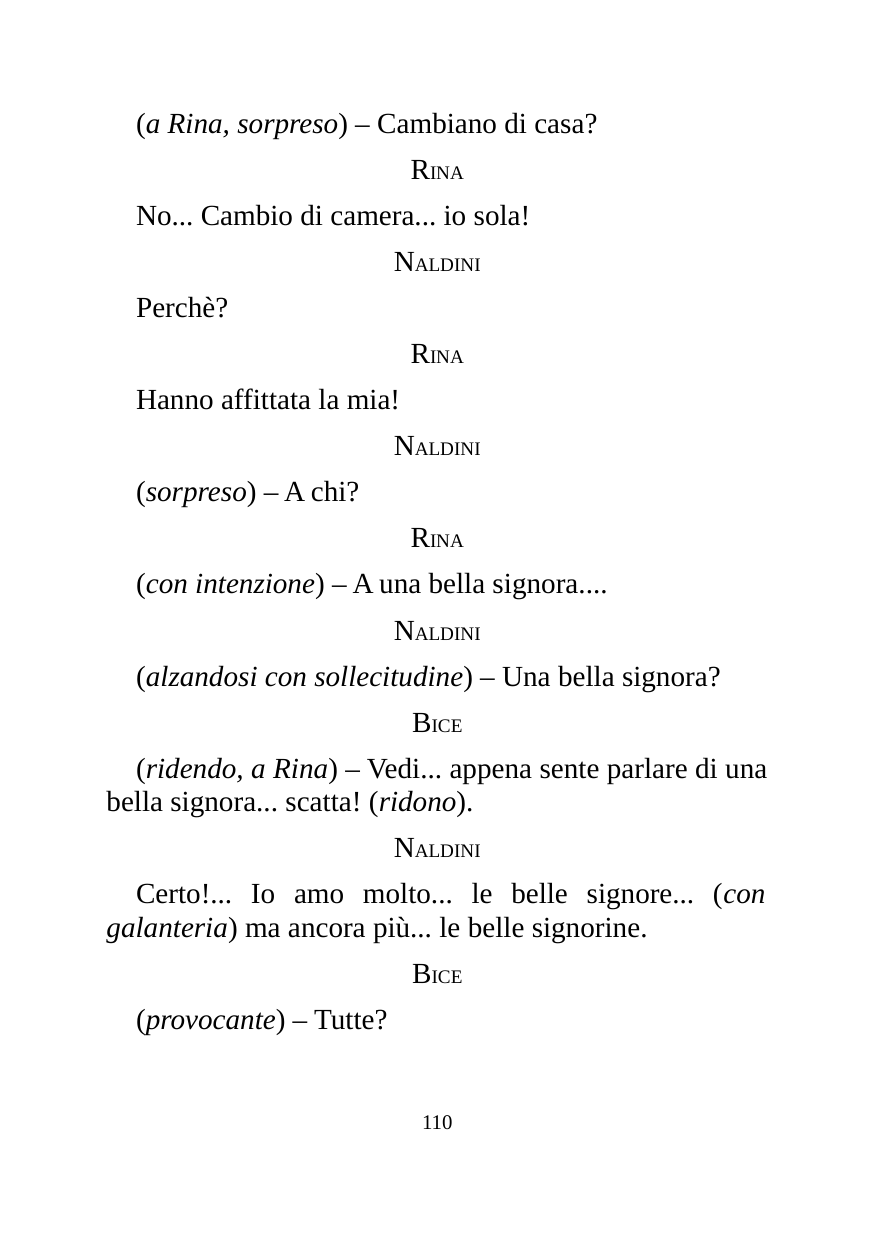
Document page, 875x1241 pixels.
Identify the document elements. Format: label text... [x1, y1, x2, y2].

text (ridendo, a Rina) – Vedi... appena sente parlare di una bella signora... scatta! (ridono). [106, 751, 768, 818]
text (sorpreso) – A chi? [106, 474, 768, 508]
text (con intenzione) – A una bella signora.... [106, 567, 768, 600]
text Bice [106, 956, 768, 989]
text Hanno affittata la mia! [106, 382, 768, 416]
text Naldini [106, 244, 768, 278]
text No... Cambio di camera... io sola! [106, 198, 768, 232]
text Rina [106, 521, 768, 554]
text (provocante) – Tutte? [106, 1002, 768, 1036]
text Naldini [106, 613, 768, 646]
text Naldini [106, 830, 768, 864]
text Bice [106, 705, 768, 738]
text Rina [106, 336, 768, 370]
text Rina [106, 152, 768, 186]
text Perchè? [106, 290, 768, 324]
text (alzandosi con sollecitudine) – Una bella signora? [106, 659, 768, 692]
text (a Rina, sorpreso) – Cambiano di casa? [106, 106, 768, 140]
text Certo!... Io amo molto... le belle signore... (con galanteria) ma ancora più... le belle signorine. [106, 876, 768, 943]
text Naldini [106, 428, 768, 462]
